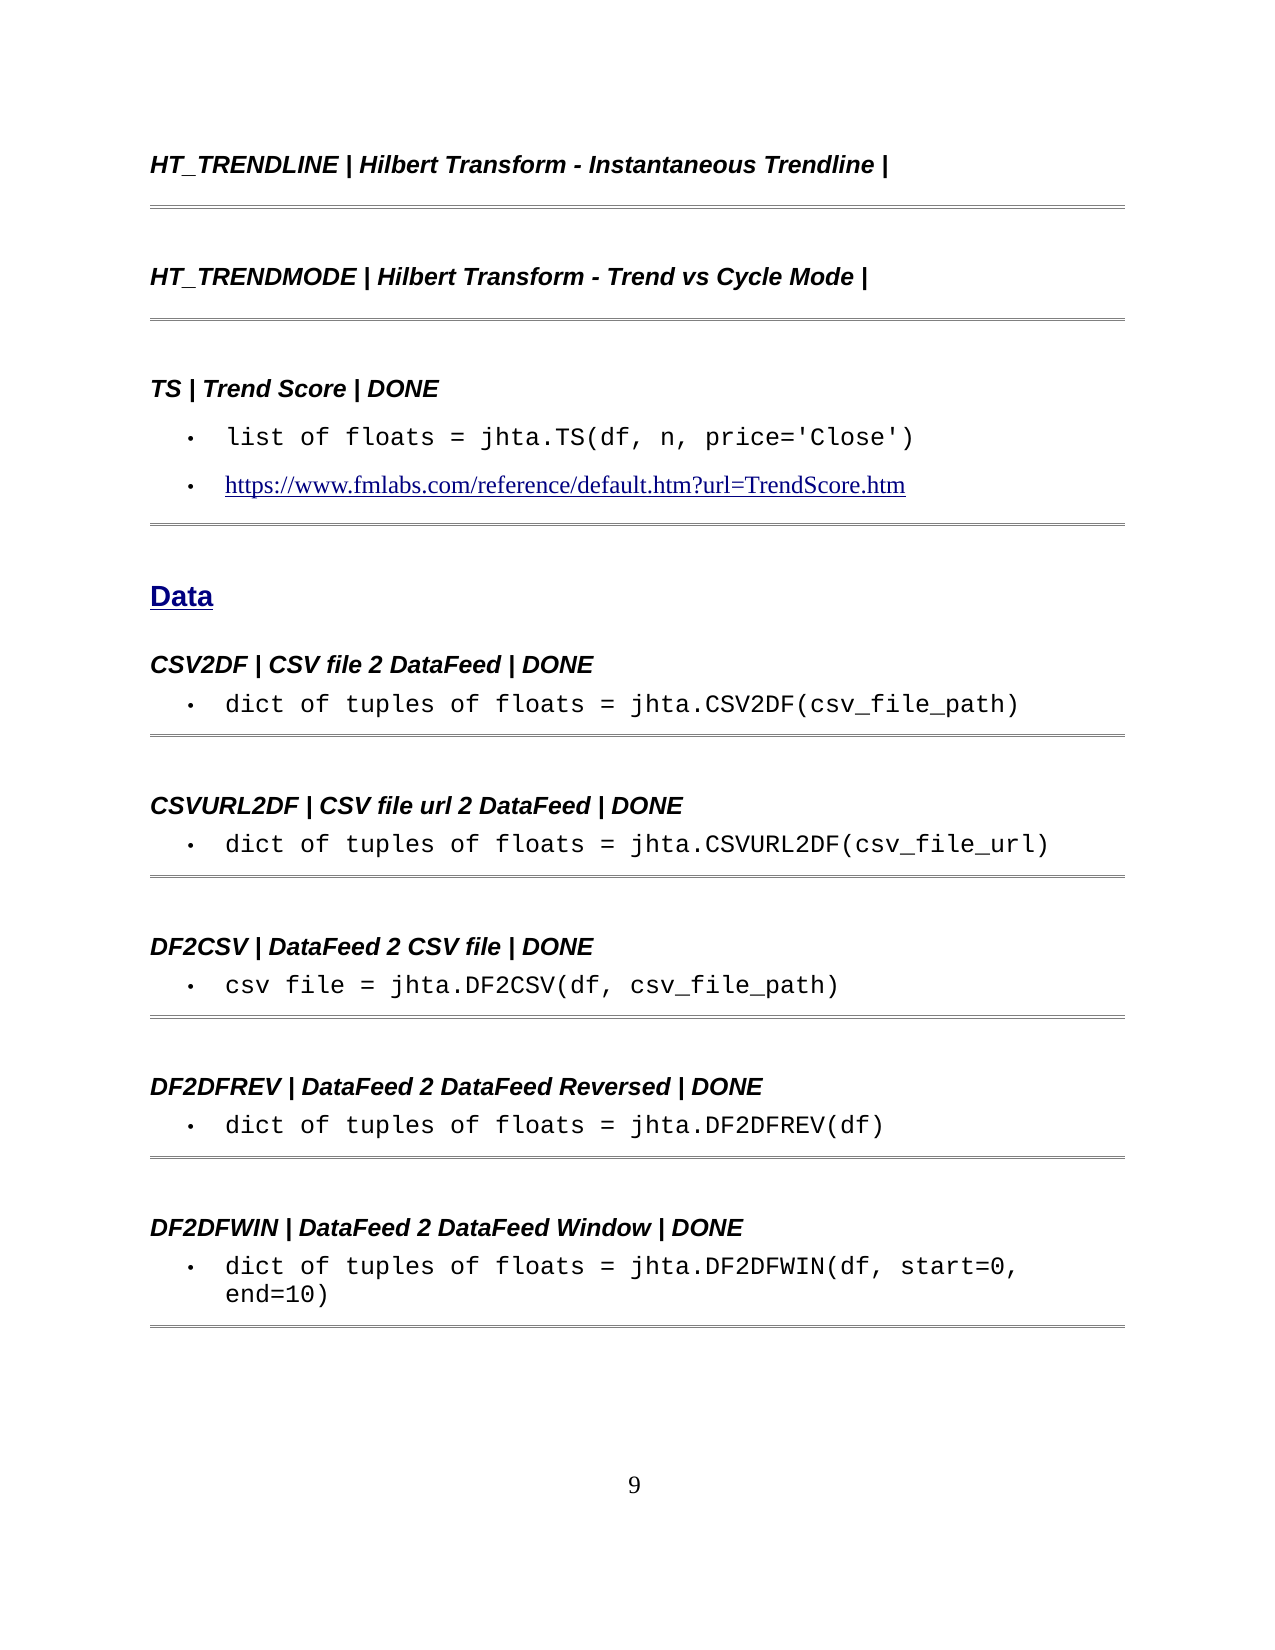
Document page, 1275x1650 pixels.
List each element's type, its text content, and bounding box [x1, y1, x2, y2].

list dict of tuples of floats = jhta.CSV2DF(csv_file_path) [187, 692, 1125, 720]
list dict of tuples of floats = jhta.DF2DFREV(df) [187, 1113, 1125, 1141]
subtitle HT_TRENDLINE | Hilbert Transform - Instantaneous Trendline | [150, 150, 1125, 178]
subtitle CSVURL2DF | CSV file url 2 DataFeed | DONE [150, 791, 1125, 819]
subtitle DF2CSV | DataFeed 2 CSV file | DONE [150, 932, 1125, 960]
list https://www.fmlabs.com/reference/default.htm?url=TrendScore.htm [187, 471, 1125, 499]
list dict of tuples of floats = jhta.DF2DFWIN(df, start=0, end=10) [187, 1254, 1125, 1310]
subtitle TS | Trend Score | DONE [150, 374, 1125, 403]
subtitle DF2DFREV | DataFeed 2 DataFeed Reversed | DONE [150, 1072, 1125, 1101]
list list of floats = jhta.TS(df, n, price='Close') [187, 424, 1125, 453]
list csv file = jhta.DF2CSV(df, csv_file_path) [187, 973, 1125, 1001]
subtitle DF2DFWIN | DataFeed 2 DataFeed Window | DONE [150, 1213, 1125, 1241]
subtitle CSV2DF | CSV file 2 DataFeed | DONE [150, 651, 1125, 679]
subtitle Data [150, 579, 1125, 613]
list dict of tuples of floats = jhta.CSVURL2DF(csv_file_url) [187, 832, 1125, 860]
subtitle HT_TRENDMODE | Hilbert Transform - Trend vs Cycle Mode | [150, 262, 1125, 291]
